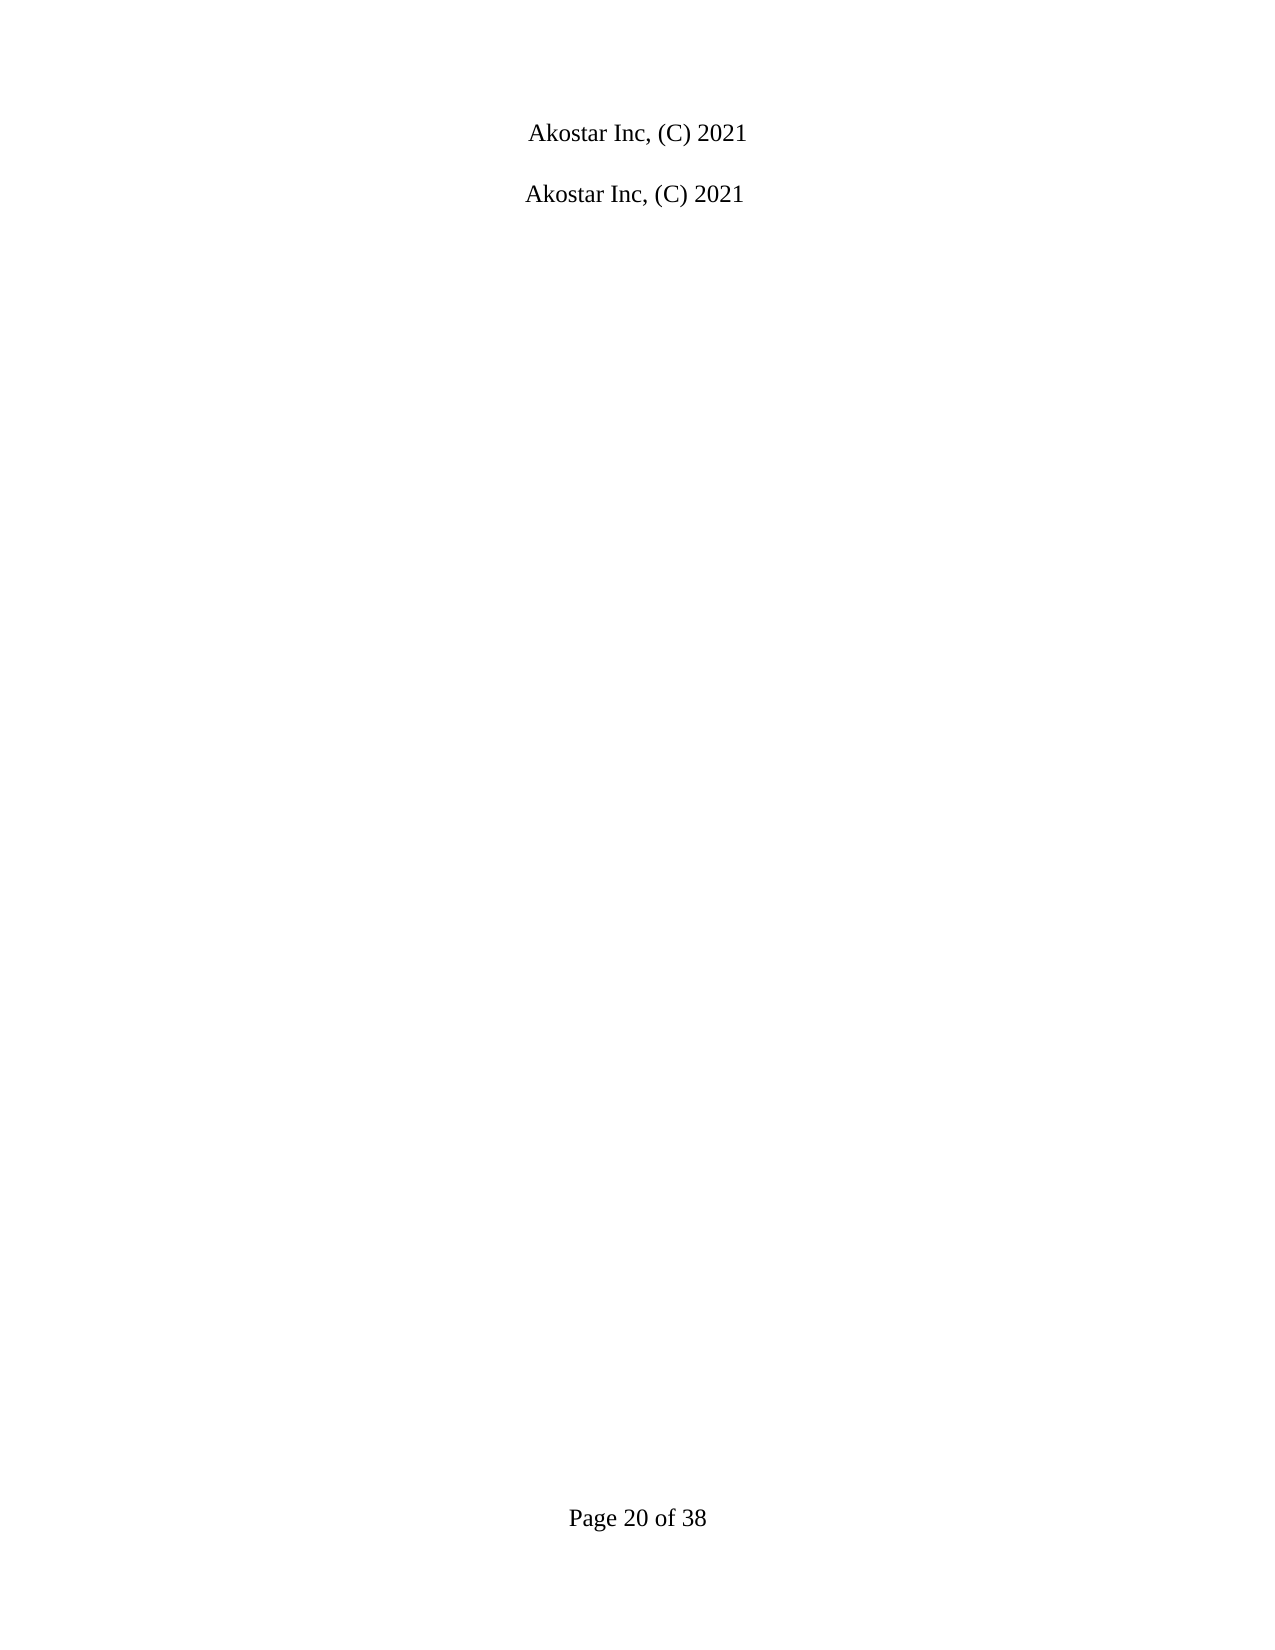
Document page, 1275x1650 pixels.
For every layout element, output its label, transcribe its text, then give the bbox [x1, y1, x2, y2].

table_cell Akostar Inc, (C) 2021 [138, 176, 1137, 211]
